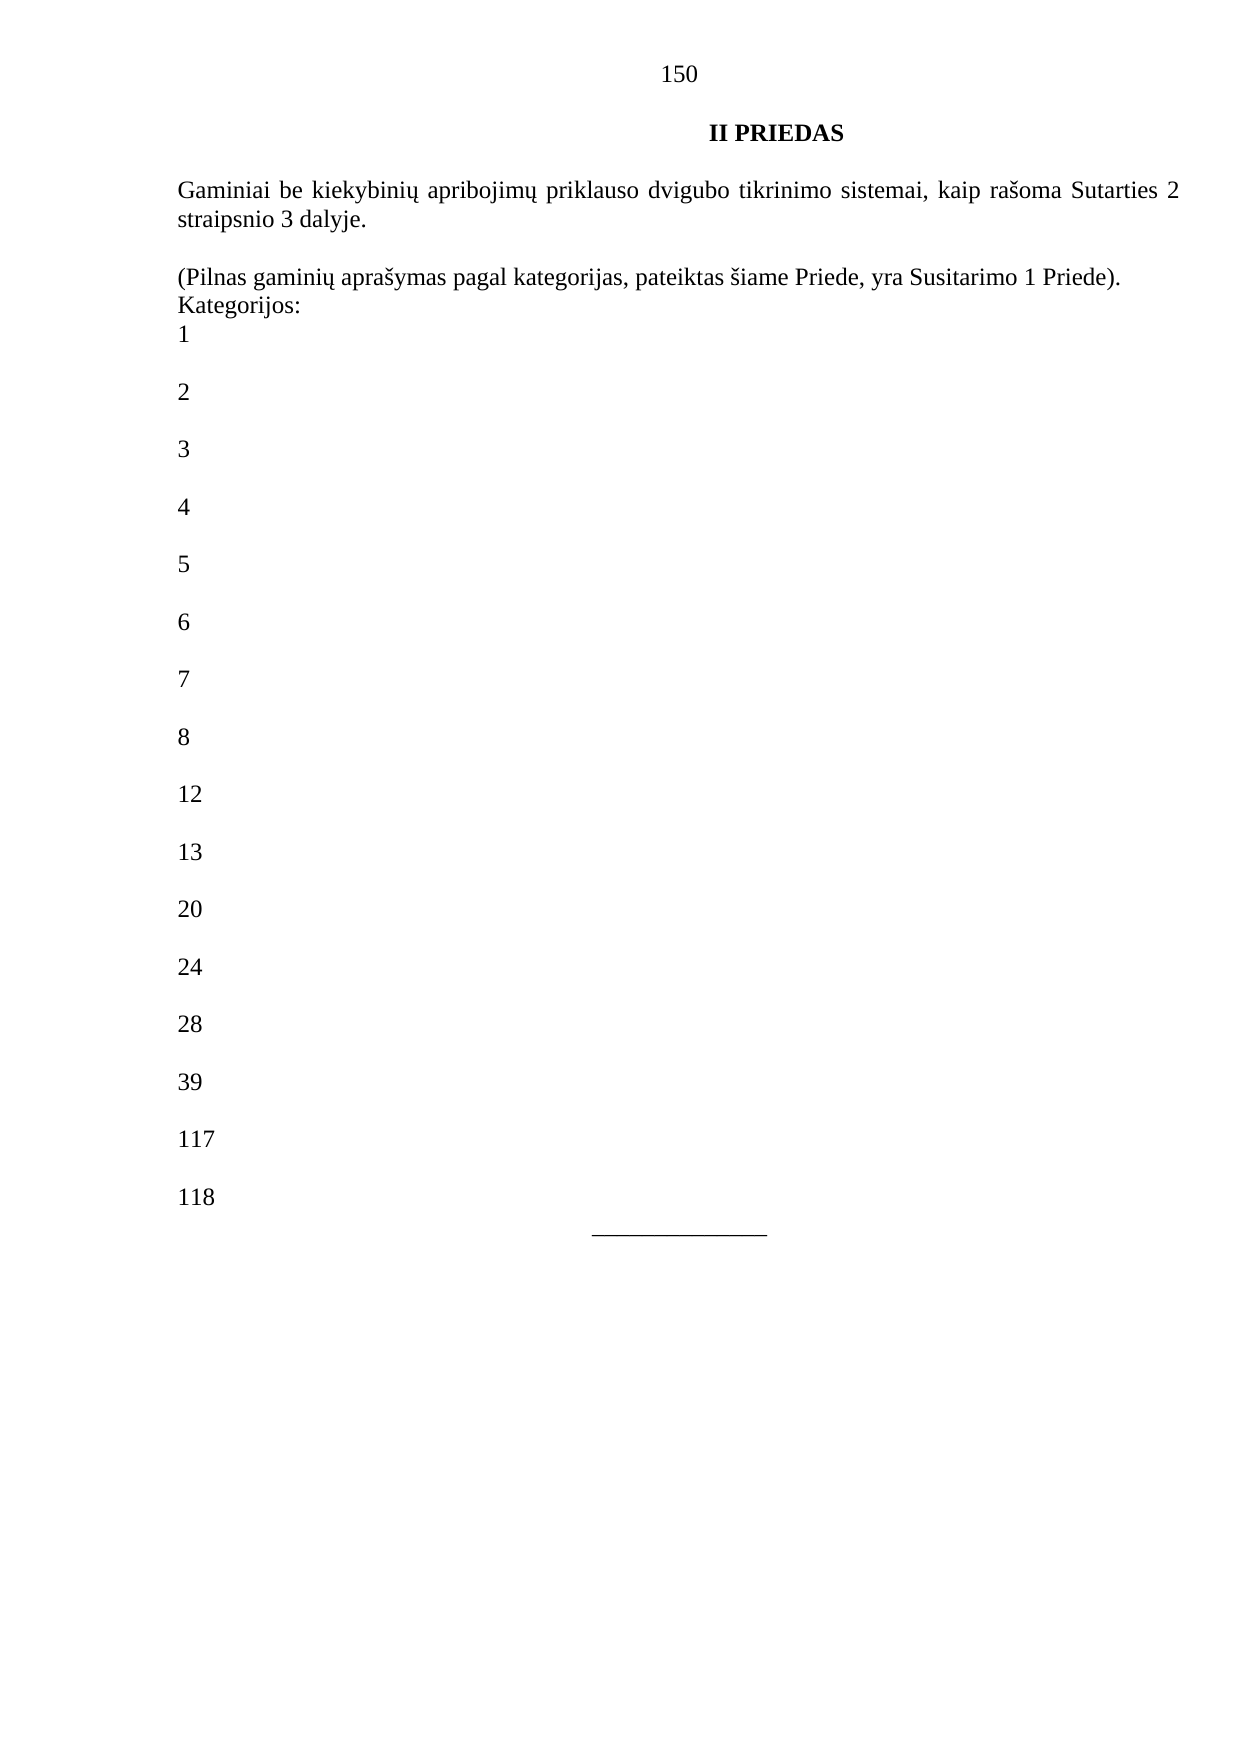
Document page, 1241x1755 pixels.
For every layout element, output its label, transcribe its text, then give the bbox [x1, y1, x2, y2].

text 28 [177, 1009, 1181, 1038]
text 7 [177, 664, 1181, 693]
text 6 [177, 607, 1181, 636]
text ______________ [177, 1211, 1181, 1239]
text 5 [177, 549, 1181, 578]
text 117 [177, 1124, 1181, 1153]
text 24 [177, 952, 1181, 981]
text 39 [177, 1067, 1181, 1096]
text 20 [177, 894, 1181, 923]
text Gaminiai be kiekybinių apribojimų priklauso dvigubo tikrinimo sistemai, kaip rašoma Sutarties 2 straipsnio 3 dalyje. [177, 176, 1181, 233]
text 12 [177, 779, 1181, 808]
text 8 [177, 722, 1181, 751]
text 118 [177, 1182, 1181, 1211]
text 3 [177, 434, 1181, 463]
text (Pilnas gaminių aprašymas pagal kategorijas, pateiktas šiame Priede, yra Susitarimo 1 Priede). [177, 262, 1181, 291]
text 4 [177, 492, 1181, 521]
text Kategorijos: [177, 291, 1181, 319]
text II PRIEDAS [177, 118, 1181, 147]
text 2 [177, 377, 1181, 406]
text 13 [177, 837, 1181, 866]
text 1 [177, 319, 1181, 348]
